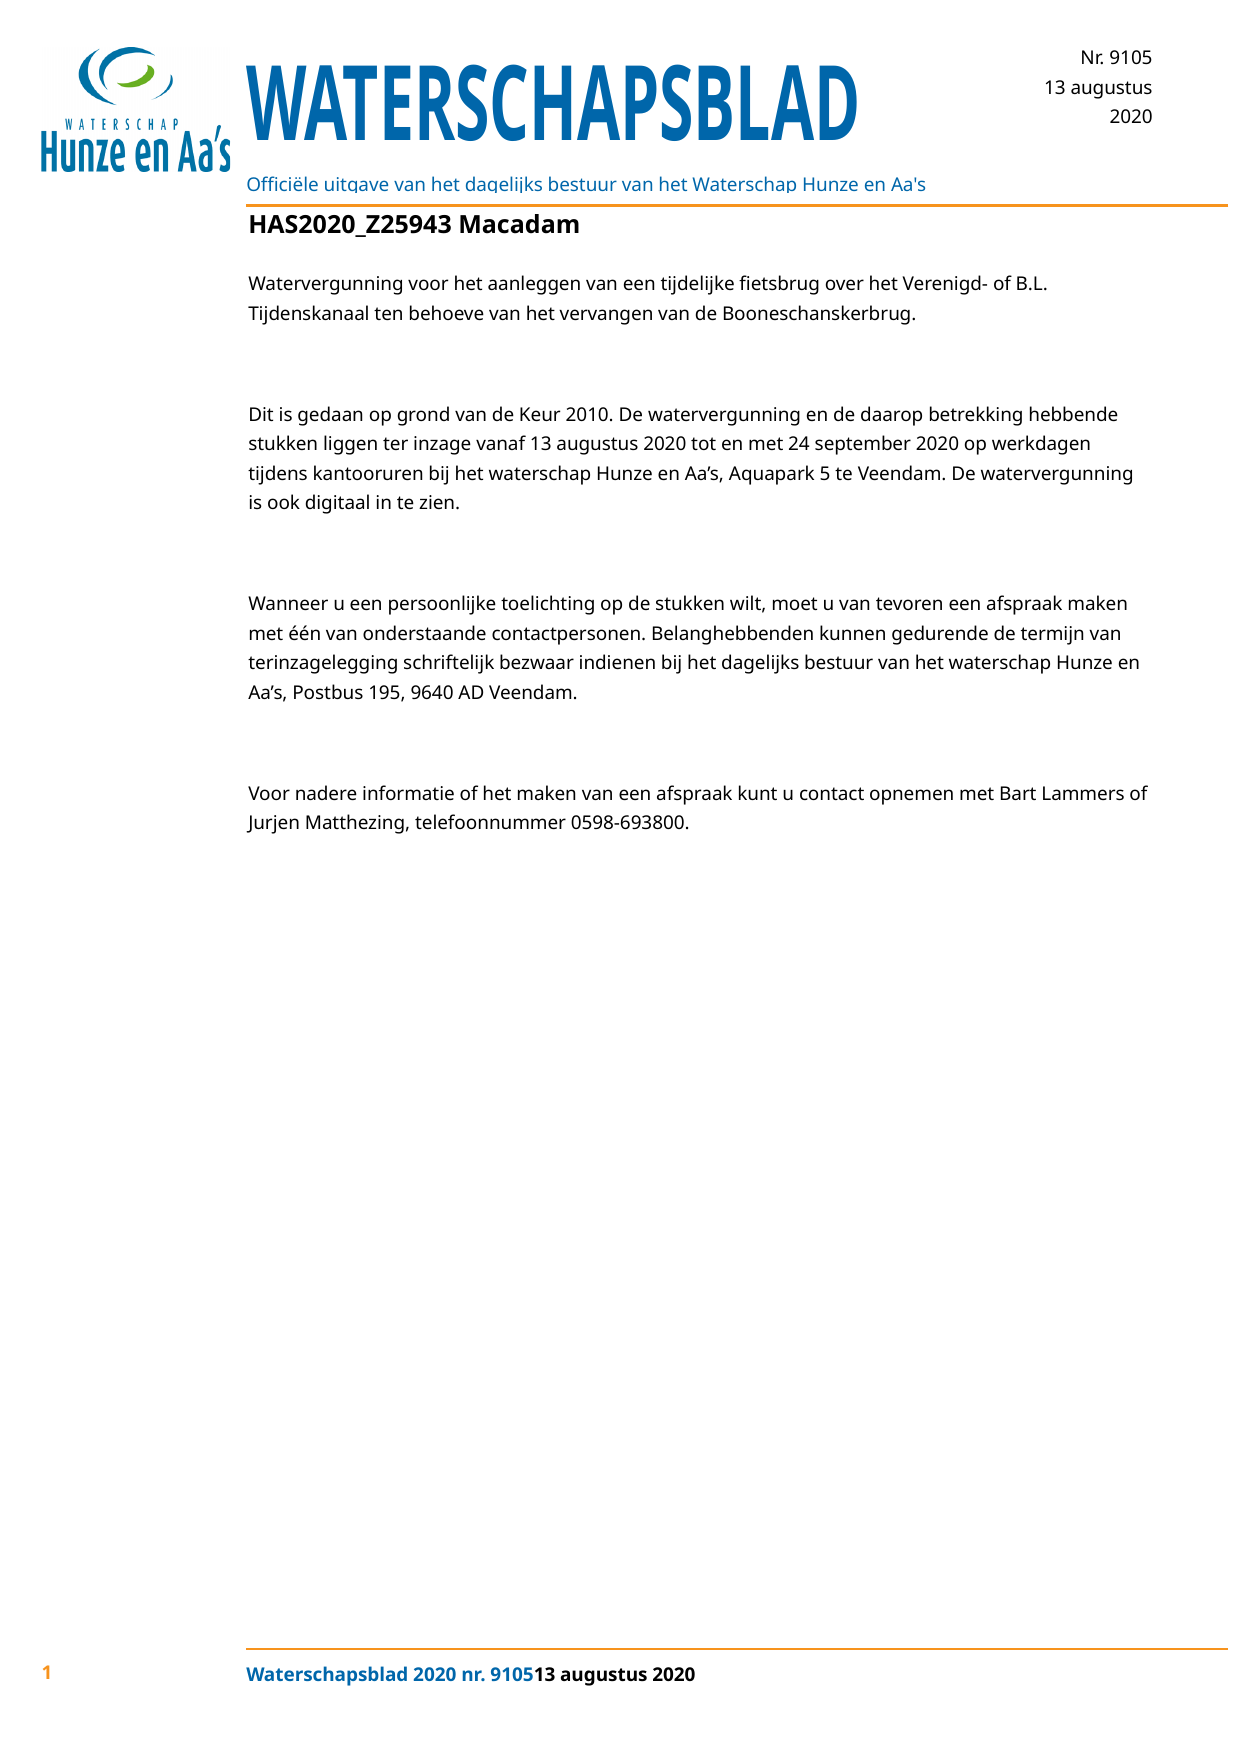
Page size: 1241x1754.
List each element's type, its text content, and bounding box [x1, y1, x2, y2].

text Wanneer u een persoonlijke toelichting op de stukken wilt, moet u van tevoren een afspraak maken met één van onderstaande contactpersonen. Belanghebbenden kunnen gedurende de termijn van terinzagelegging schriftelijk bezwaar indienen bij het dagelijks bestuur van het waterschap Hunze en Aa’s, Postbus 195, 9640 AD Veendam. [248, 590, 1152, 705]
picture [47, 154, 51, 172]
picture [183, 163, 191, 172]
picture [41, 47, 231, 172]
text Voor nadere informatie of het maken van een afspraak kunt u contact opnemen met Bart Lammers of Jurjen Matthezing, telefoonnummer 0598-693800. [248, 780, 1152, 835]
text HAS2020_Z25943 Macadam [248, 207, 1152, 241]
text Watervergunning voor het aanleggen van een tijdelijke fietsbrug over het Verenigd- of B.L. Tijdenskanaal ten behoeve van het vervangen van de Booneschanskerbrug. [248, 270, 1152, 326]
text Dit is gedaan op grond van de Keur 2010. De watervergunning en de daarop betrekking hebbende stukken liggen ter inzage vanaf 13 augustus 2020 tot en met 24 september 2020 op werkdagen tijdens kantooruren bij het waterschap Hunze en Aa’s, Aquapark 5 te Veendam. De watervergunning is ook digitaal in te zien. [248, 401, 1152, 515]
picture [226, 145, 231, 156]
